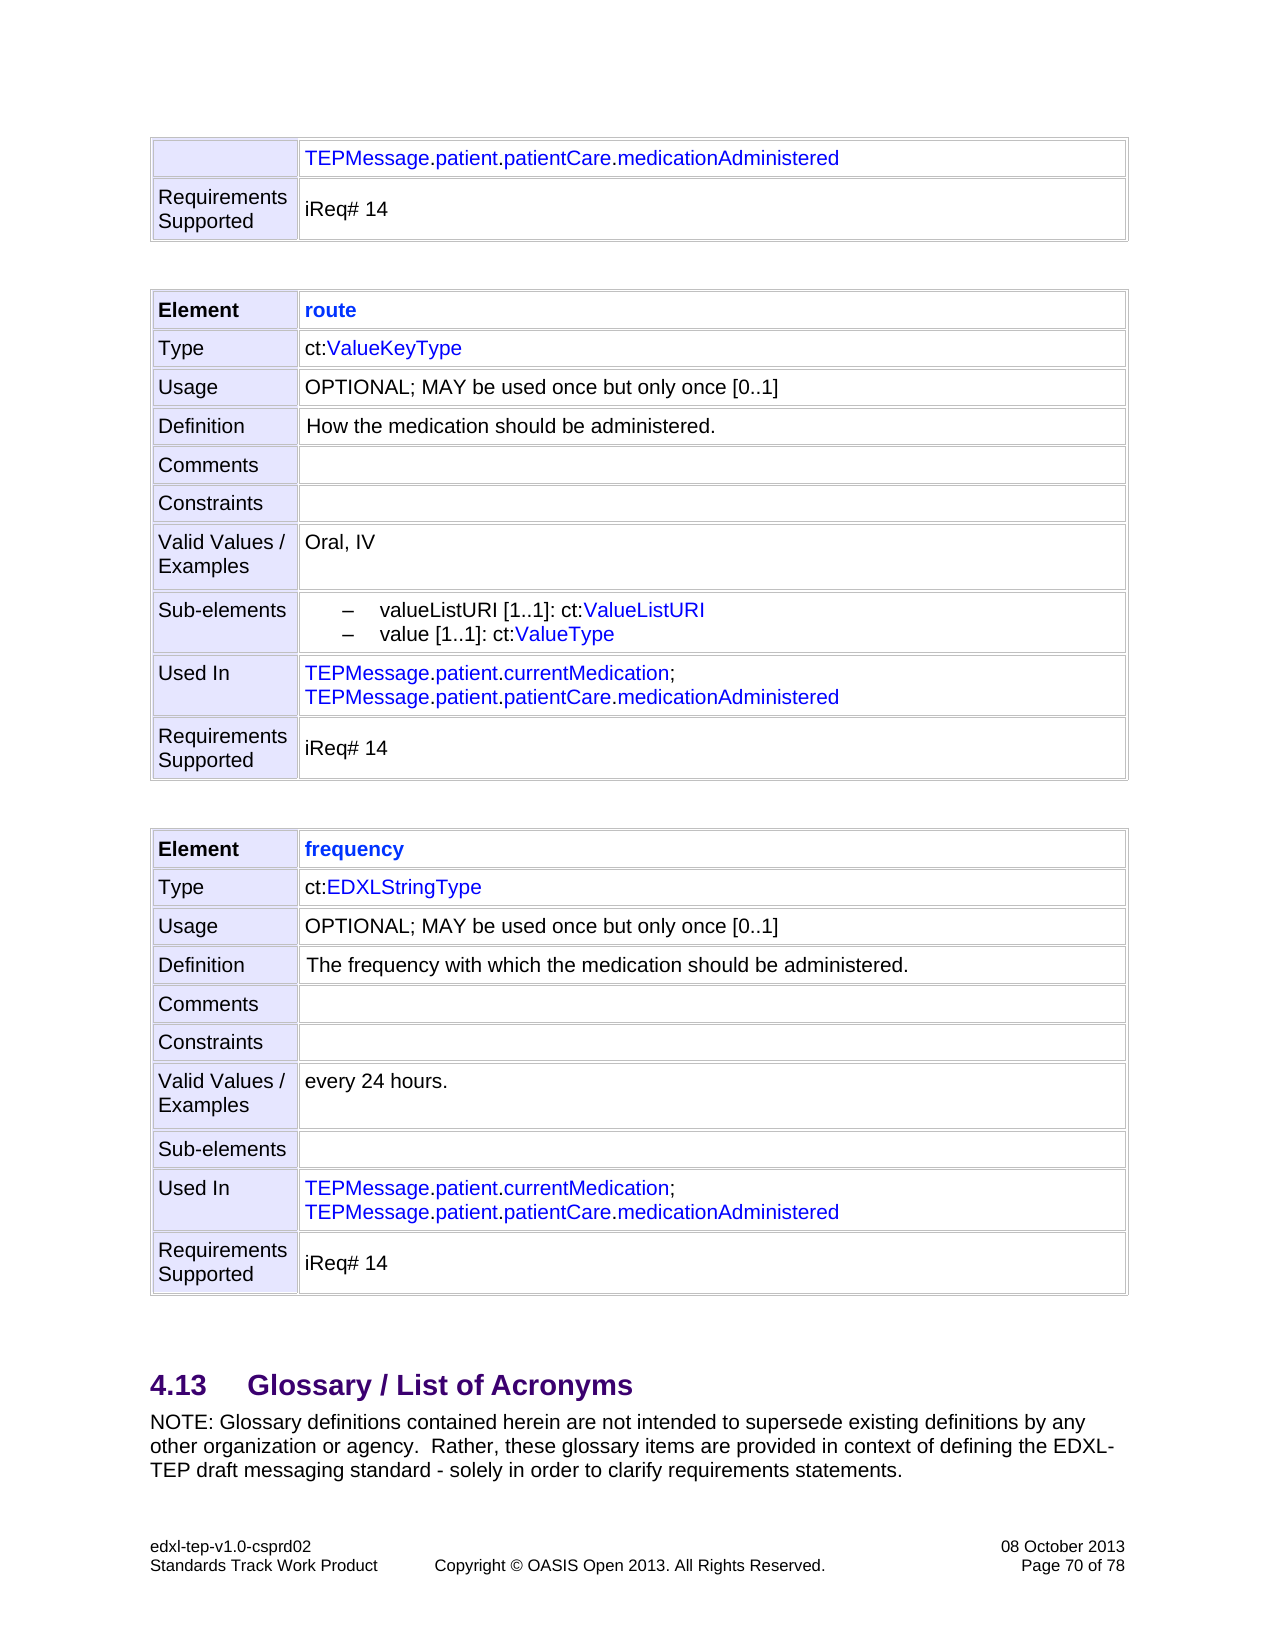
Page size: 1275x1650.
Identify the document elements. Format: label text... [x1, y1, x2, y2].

table_cell Comments [154, 447, 297, 483]
table_cell How the medication should be administered. [300, 409, 1125, 444]
table_cell OPTIONAL; MAY be used once but only once [0..1] [300, 909, 1125, 944]
table_cell Requirements Supported [154, 1233, 297, 1292]
table_cell Oral, IV [300, 525, 1125, 589]
text NOTE: Glossary definitions contained herein are not intended to supersede existing definitions by any other organization or agency. Rather, these glossary items are provided in context of defining the EDXL-TEP draft messaging standard - solely in order to clarify requirements statements. [150, 1409, 1125, 1481]
table_header Element [154, 831, 297, 867]
table_cell Requirements Supported [154, 179, 297, 239]
table_cell [300, 486, 1125, 521]
table_cell Valid Values / Examples [154, 1064, 297, 1128]
table_cell Constraints [154, 1025, 297, 1060]
table_cell Sub-elements [154, 1132, 297, 1167]
table_cell iReq# 14 [300, 1233, 1125, 1292]
table_cell Type [154, 870, 297, 905]
table_cell Definition [154, 409, 297, 444]
table_cell [154, 141, 297, 176]
table_cell OPTIONAL; MAY be used once but only once [0..1] [300, 370, 1125, 405]
table_header Element [154, 292, 297, 328]
table_cell Used In [154, 1170, 297, 1230]
table_header route [300, 292, 1125, 328]
table_cell [300, 1132, 1125, 1167]
table_cell Requirements Supported [154, 718, 297, 778]
table_cell valueListURI [1..1]: ct:ValueListURI value [1..1]: ct:ValueType [300, 593, 1125, 652]
table_cell TEPMessage.patient.patientCare.medicationAdministered [300, 141, 1125, 176]
table_cell ct:EDXLStringType [300, 870, 1125, 905]
subtitle Glossary / List of Acronyms [150, 1368, 1125, 1401]
table_cell Sub-elements [154, 593, 297, 652]
table_cell Usage [154, 370, 297, 405]
table_cell Usage [154, 909, 297, 944]
table_cell ct:ValueKeyType [300, 331, 1125, 366]
table_cell [300, 447, 1125, 483]
table_cell Comments [154, 986, 297, 1022]
table_cell [300, 986, 1125, 1022]
table_cell every 24 hours. [300, 1064, 1125, 1128]
table_cell Valid Values / Examples [154, 525, 297, 589]
table_cell The frequency with which the medication should be administered. [300, 947, 1125, 983]
table_cell Constraints [154, 486, 297, 521]
table_cell iReq# 14 [300, 718, 1125, 778]
table_cell iReq# 14 [300, 179, 1125, 239]
table_cell Definition [154, 947, 297, 983]
table_cell Type [154, 331, 297, 366]
table_cell Used In [154, 656, 297, 715]
table_header frequency [300, 831, 1125, 867]
table_cell [300, 1025, 1125, 1060]
table_cell TEPMessage.patient.currentMedication; TEPMessage.patient.patientCare.medicationAdministered [300, 656, 1125, 715]
table_cell TEPMessage.patient.currentMedication; TEPMessage.patient.patientCare.medicationAdministered [300, 1170, 1125, 1230]
